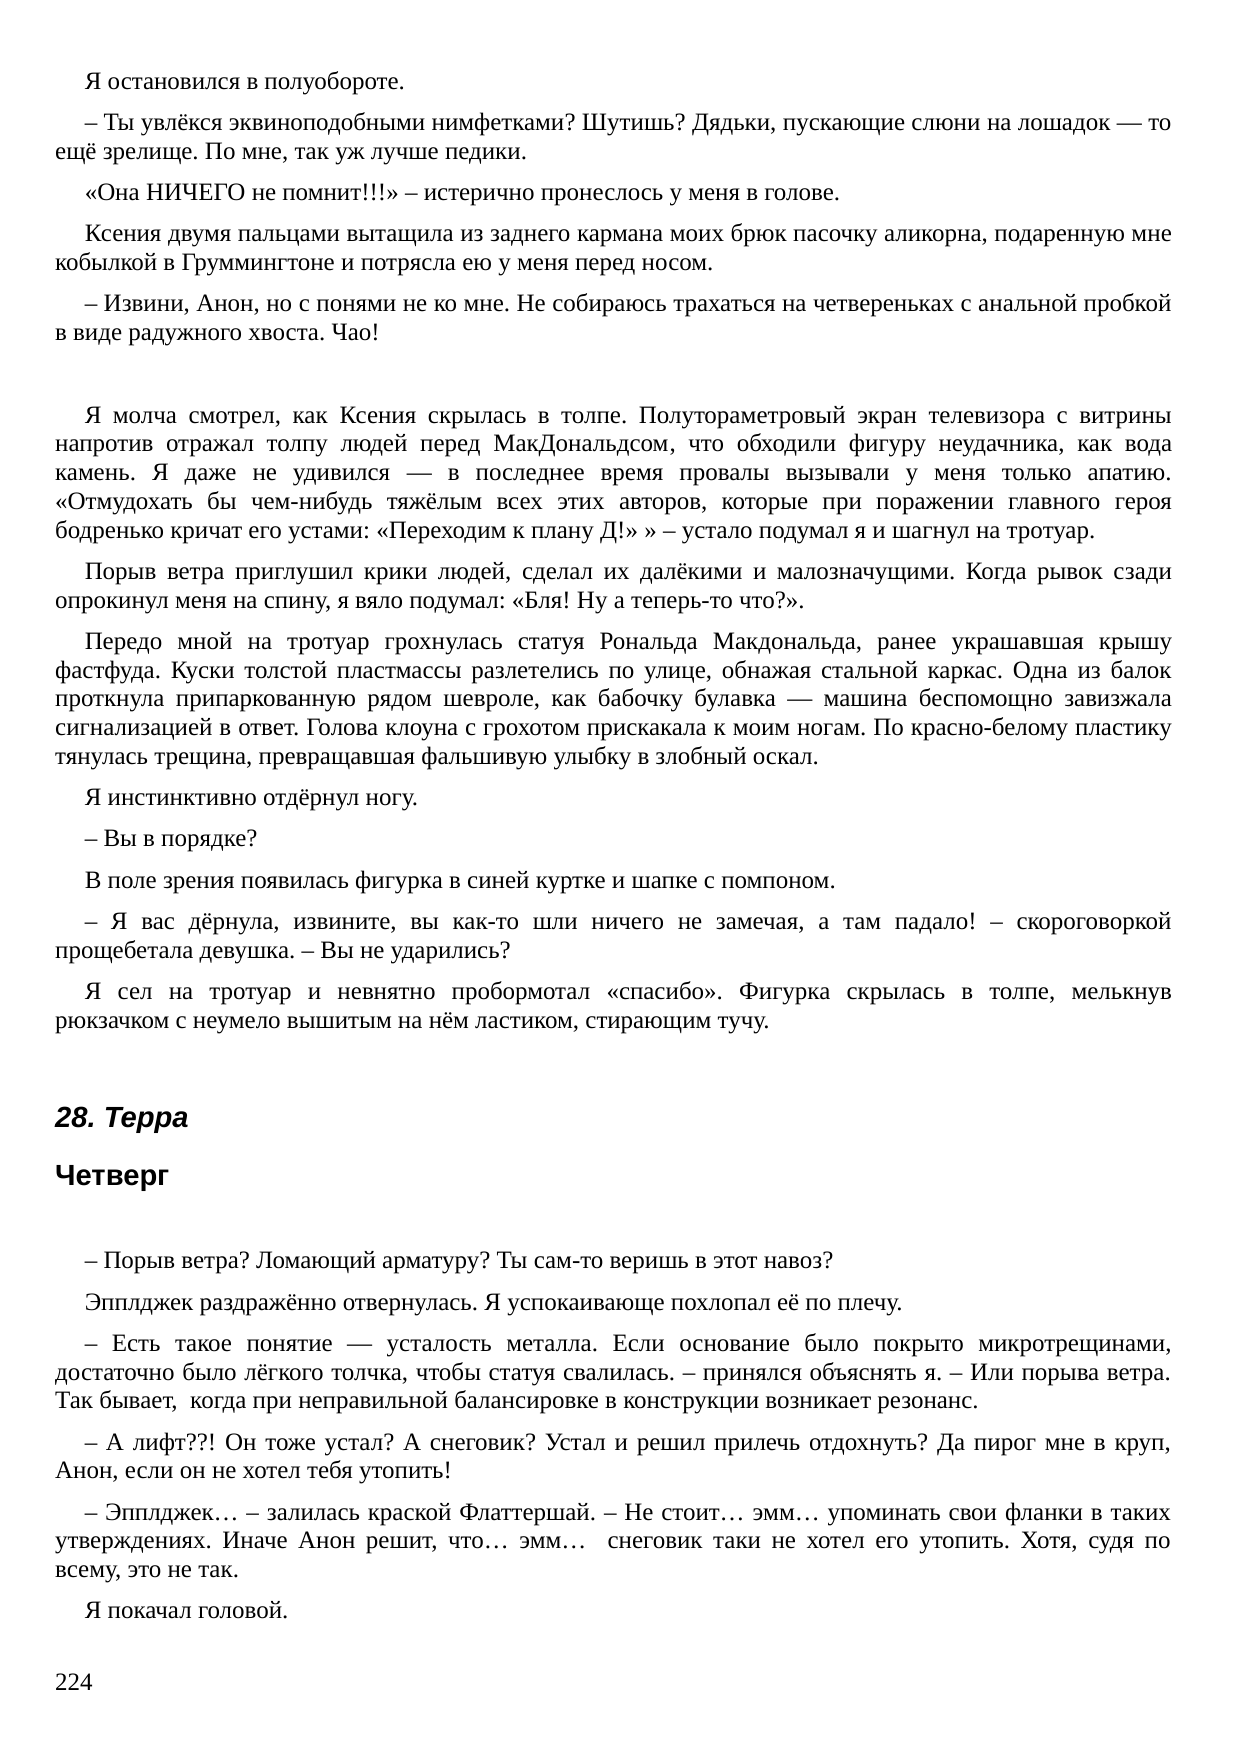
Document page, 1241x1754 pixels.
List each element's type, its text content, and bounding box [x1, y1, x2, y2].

text Я остановился в полуобороте. [55, 66, 1173, 95]
text Я сел на тротуар и невнятно пробормотал «спасибо». Фигурка скрылась в толпе, мелькнув рюкзачком с неумело вышитым на нём ластиком, стирающим тучу. [55, 976, 1173, 1033]
text Ксения двумя пальцами вытащила из заднего кармана моих брюк пасочку аликорна, подаренную мне кобылкой в Груммингтоне и потрясла ею у меня перед носом. [55, 218, 1173, 276]
text – Эпплджек… – залилась краской Флаттершай. – Не стоит… эмм… упоминать свои фланки в таких утверждениях. Иначе Анон решит, что… эмм… снеговик таки не хотел его утопить. Хотя, судя по всему, это не так. [55, 1497, 1173, 1583]
text В поле зрения появилась фигурка в синей куртке и шапке с помпоном. [55, 865, 1173, 893]
subtitle 28. Терра [55, 1100, 1173, 1133]
text – Есть такое понятие — усталость металла. Если основание было покрыто микротрещинами, достаточно было лёгкого толчка, чтобы статуя свалилась. – принялся объяснять я. – Или порыва ветра. Так бывает, когда при неправильной балансировке в конструкции возникает резонанс. [55, 1328, 1173, 1414]
text Передо мной на тротуар грохнулась статуя Рональда Макдональда, ранее украшавшая крышу фастфуда. Куски толстой пластмассы разлетелись по улице, обнажая стальной каркас. Одна из балок проткнула припаркованную рядом шевроле, как бабочку булавка — машина беспомощно завизжала сигнализацией в ответ. Голова клоуна с грохотом прискакала к моим ногам. По красно-белому пластику тянулась трещина, превращавшая фальшивую улыбку в злобный оскал. [55, 626, 1173, 770]
text – Порыв ветра? Ломающий арматуру? Ты сам-то веришь в этот навоз? [55, 1246, 1173, 1274]
text Я покачал головой. [55, 1596, 1173, 1624]
text – Ты увлёкся эквиноподобными нимфетками? Шутишь? Дядьки, пускающие слюни на лошадок — то ещё зрелище. По мне, так уж лучше педики. [55, 107, 1173, 165]
text – Вы в порядке? [55, 823, 1173, 852]
text Я молча смотрел, как Ксения скрылась в толпе. Полутораметровый экран телевизора с витрины напротив отражал толпу людей перед МакДональдсом, что обходили фигуру неудачника, как вода камень. Я даже не удивился — в последнее время провалы вызывали у меня только апатию. «Отмудохать бы чем-нибудь тяжёлым всех этих авторов, которые при поражении главного героя бодренько кричат его устами: «Переходим к плану Д!» » – устало подумал я и шагнул на тротуар. [55, 400, 1173, 543]
text «Она НИЧЕГО не помнит!!!» – истерично пронеслось у меня в голове. [55, 177, 1173, 206]
text – А лифт??! Он тоже устал? А снеговик? Устал и решил прилечь отдохнуть? Да пирог мне в круп, Анон, если он не хотел тебя утопить! [55, 1427, 1173, 1484]
text Порыв ветра приглушил крики людей, сделал их далёкими и малозначущими. Когда рывок сзади опрокинул меня на спину, я вяло подумал: «Бля! Ну а теперь-то что?». [55, 556, 1173, 613]
text Я инстинктивно отдёрнул ногу. [55, 782, 1173, 811]
subtitle Четверг [55, 1158, 1173, 1192]
text – Извини, Анон, но с понями не ко мне. Не собираюсь трахаться на четвереньках с анальной пробкой в виде радужного хвоста. Чао! [55, 288, 1173, 346]
text Эпплджек раздражённо отвернулась. Я успокаивающе похлопал её по плечу. [55, 1287, 1173, 1316]
text – Я вас дёрнула, извините, вы как-то шли ничего не замечая, а там падало! – скороговоркой прощебетала девушка. – Вы не ударились? [55, 906, 1173, 963]
